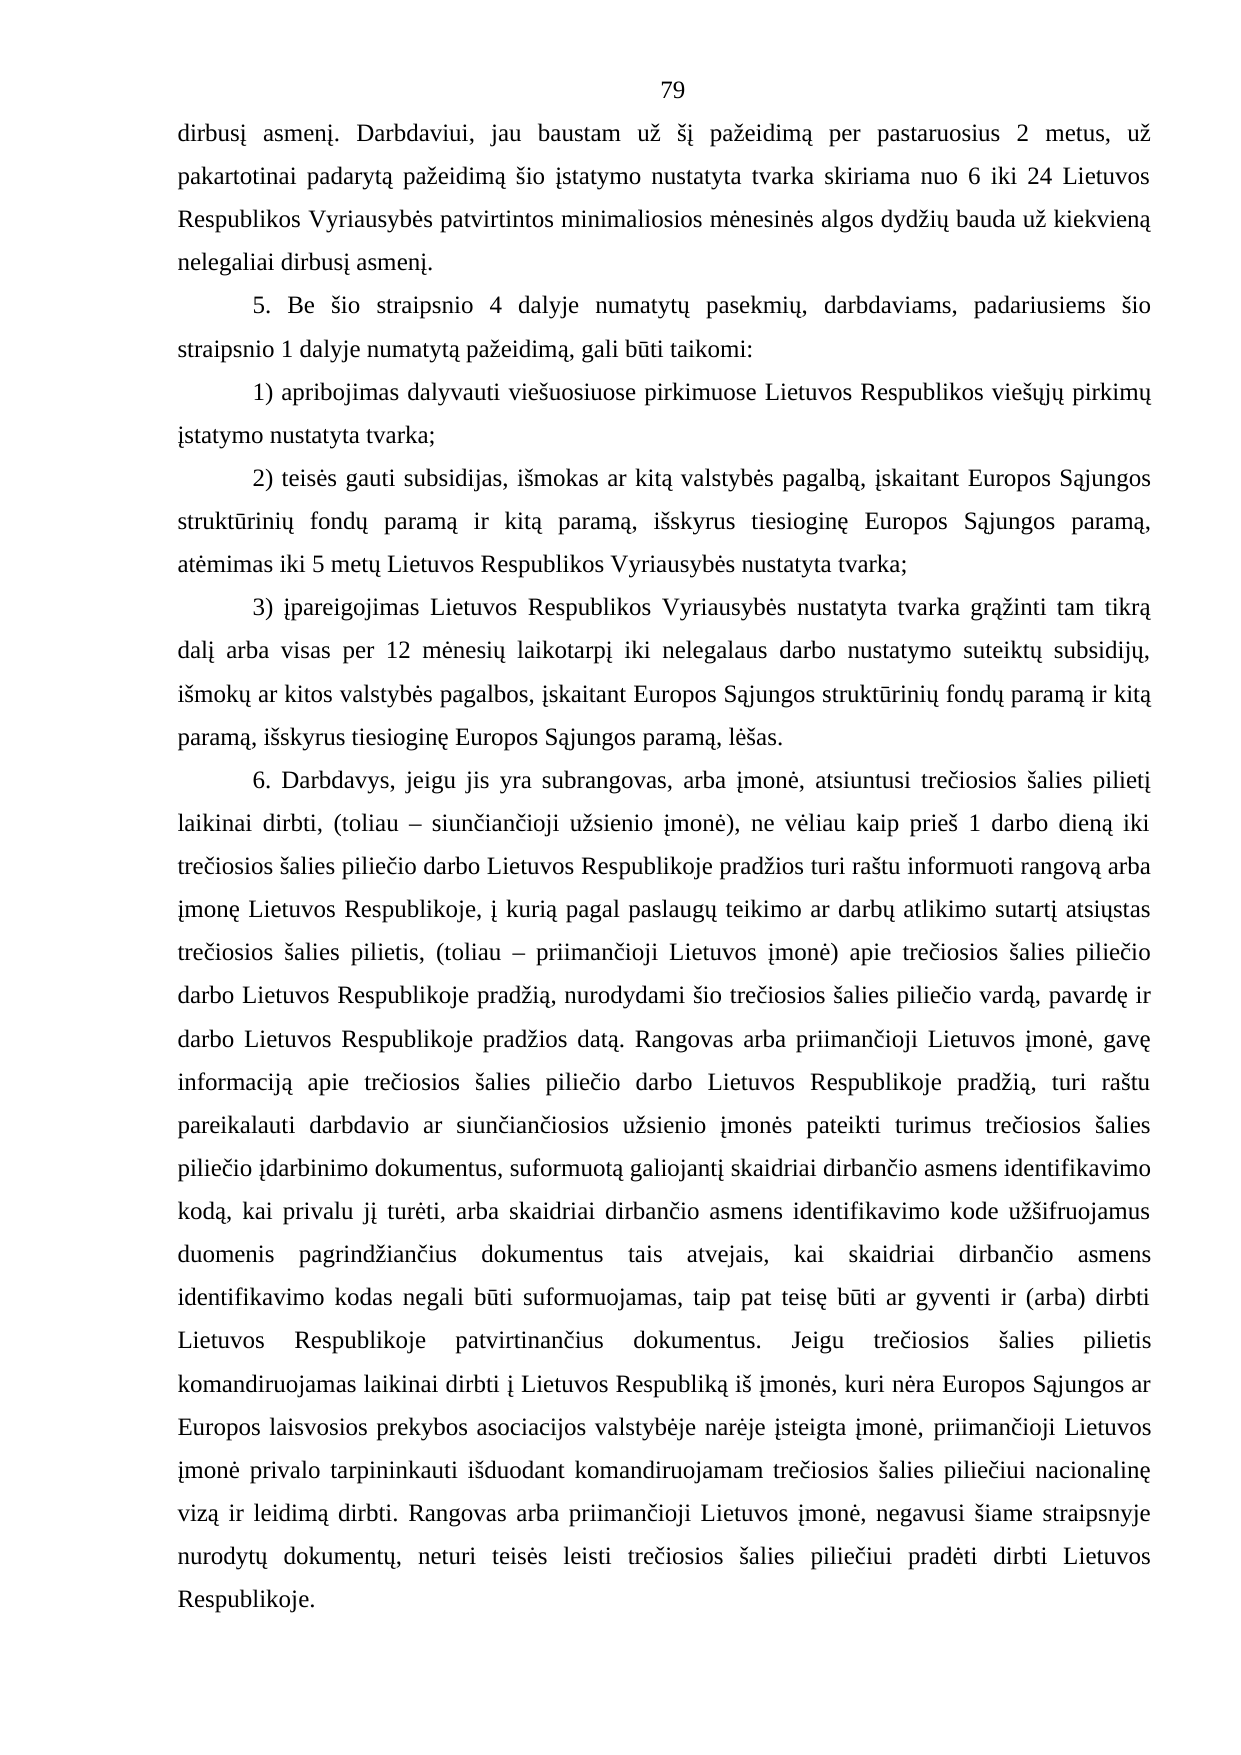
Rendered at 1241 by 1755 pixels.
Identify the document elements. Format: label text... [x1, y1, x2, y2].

text 5. Be šio straipsnio 4 dalyje numatytų pasekmių, darbdaviams, padariusiems šio straipsnio 1 dalyje numatytą pažeidimą, gali būti taikomi: [177, 291, 1152, 362]
text 2) teisės gauti subsidijas, išmokas ar kitą valstybės pagalbą, įskaitant Europos Sąjungos struktūrinių fondų paramą ir kitą paramą, išskyrus tiesioginę Europos Sąjungos paramą, atėmimas iki 5 metų Lietuvos Respublikos Vyriausybės nustatyta tvarka; [177, 463, 1152, 578]
text 1) apribojimas dalyvauti viešuosiuose pirkimuose Lietuvos Respublikos viešųjų pirkimų įstatymo nustatyta tvarka; [177, 377, 1152, 449]
text dirbusį asmenį. Darbdaviui, jau baustam už šį pažeidimą per pastaruosius 2 metus, už pakartotinai padarytą pažeidimą šio įstatymo nustatyta tvarka skiriama nuo 6 iki 24 Lietuvos Respublikos Vyriausybės patvirtintos minimaliosios mėnesinės algos dydžių bauda už kiekvieną nelegaliai dirbusį asmenį. [177, 118, 1152, 276]
text 3) įpareigojimas Lietuvos Respublikos Vyriausybės nustatyta tvarka grąžinti tam tikrą dalį arba visas per 12 mėnesių laikotarpį iki nelegalaus darbo nustatymo suteiktų subsidijų, išmokų ar kitos valstybės pagalbos, įskaitant Europos Sąjungos struktūrinių fondų paramą ir kitą paramą, išskyrus tiesioginę Europos Sąjungos paramą, lėšas. [177, 592, 1152, 751]
text 6. Darbdavys, jeigu jis yra subrangovas, arba įmonė, atsiuntusi trečiosios šalies pilietį laikinai dirbti, (toliau – siunčiančioji užsienio įmonė), ne vėliau kaip prieš 1 darbo dieną iki trečiosios šalies piliečio darbo Lietuvos Respublikoje pradžios turi raštu informuoti rangovą arba įmonę Lietuvos Respublikoje, į kurią pagal paslaugų teikimo ar darbų atlikimo sutartį atsiųstas trečiosios šalies pilietis, (toliau – priimančioji Lietuvos įmonė) apie trečiosios šalies piliečio darbo Lietuvos Respublikoje pradžią, nurodydami šio trečiosios šalies piliečio vardą, pavardę ir darbo Lietuvos Respublikoje pradžios datą. Rangovas arba priimančioji Lietuvos įmonė, gavę informaciją apie trečiosios šalies piliečio darbo Lietuvos Respublikoje pradžią, turi raštu pareikalauti darbdavio ar siunčiančiosios užsienio įmonės pateikti turimus trečiosios šalies piliečio įdarbinimo dokumentus, suformuotą galiojantį skaidriai dirbančio asmens identifikavimo kodą, kai privalu jį turėti, arba skaidriai dirbančio asmens identifikavimo kode užšifruojamus duomenis pagrindžiančius dokumentus tais atvejais, kai skaidriai dirbančio asmens identifikavimo kodas negali būti suformuojamas, taip pat teisę būti ar gyventi ir (arba) dirbti Lietuvos Respublikoje patvirtinančius dokumentus. Jeigu trečiosios šalies pilietis komandiruojamas laikinai dirbti į Lietuvos Respubliką iš įmonės, kuri nėra Europos Sąjungos ar Europos laisvosios prekybos asociacijos valstybėje narėje įsteigta įmonė, priimančioji Lietuvos įmonė privalo tarpininkauti išduodant komandiruojamam trečiosios šalies piliečiui nacionalinę vizą ir leidimą dirbti. Rangovas arba priimančioji Lietuvos įmonė, negavusi šiame straipsnyje nurodytų dokumentų, neturi teisės leisti trečiosios šalies piliečiui pradėti dirbti Lietuvos Respublikoje. [177, 765, 1152, 1613]
